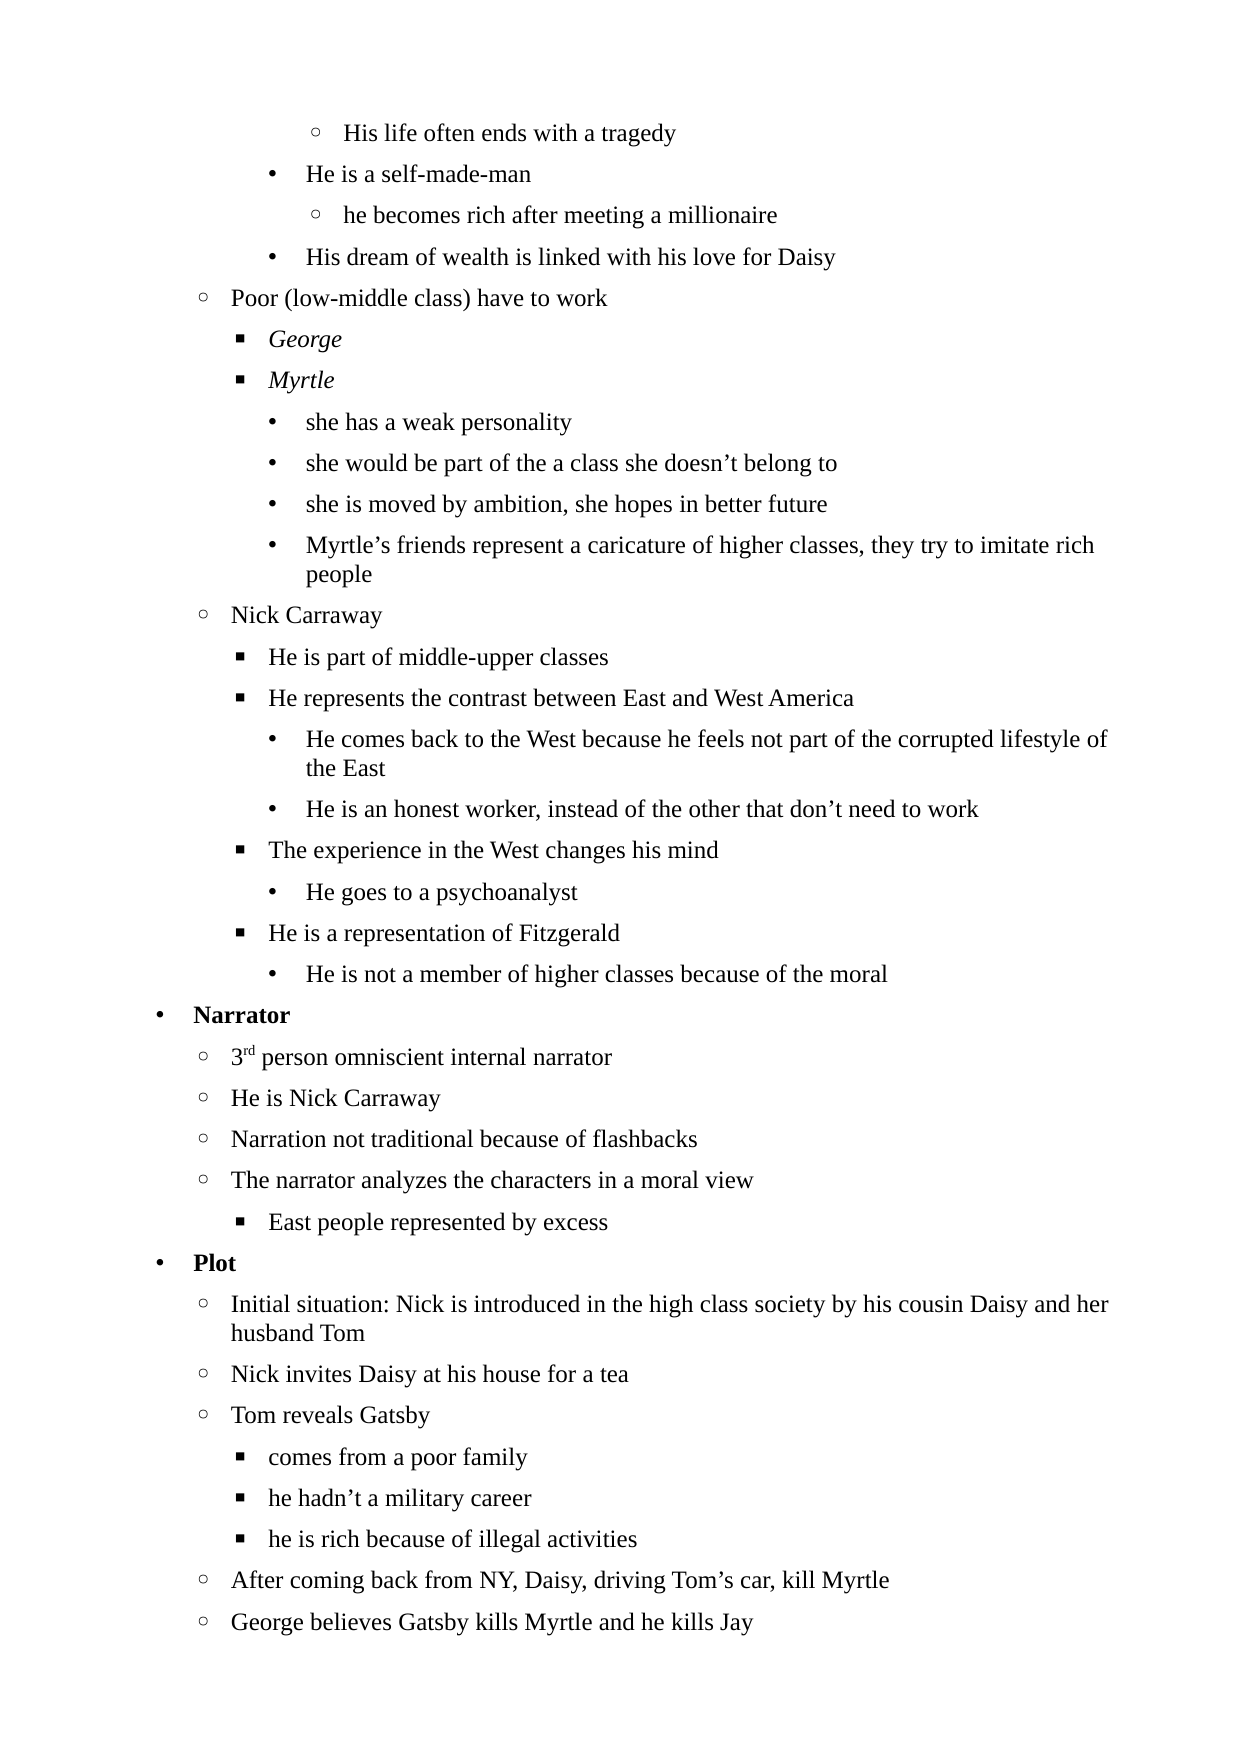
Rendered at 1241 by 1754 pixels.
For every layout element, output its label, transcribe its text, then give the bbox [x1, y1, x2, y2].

list Plot [156, 1248, 1122, 1277]
list Myrtle’s friends represent a caricature of higher classes, they try to imitate rich people [268, 531, 1122, 588]
list The narrator analyzes the characters in a moral view [193, 1166, 1122, 1194]
list His dream of wealth is linked with his love for Daisy [268, 242, 1122, 271]
list 3rd person omniscient internal narrator [193, 1042, 1122, 1071]
list Nick invites Daisy at his house for a tea [193, 1359, 1122, 1388]
list The experience in the West changes his mind [231, 836, 1122, 864]
list Initial situation: Nick is introduced in the high class society by his cousin Daisy and her husband Tom [193, 1289, 1122, 1347]
list He is part of middle-upper classes [231, 642, 1122, 671]
list George believes Gatsby kills Myrtle and he kills Jay [193, 1607, 1122, 1636]
list Myrtle [231, 366, 1122, 394]
list he hadn’t a military career [231, 1483, 1122, 1512]
list He is a representation of Fitzgerald [231, 918, 1122, 947]
list she has a weak personality [268, 407, 1122, 436]
list He is an honest worker, instead of the other that don’t need to work [268, 794, 1122, 823]
list Narrator [156, 1001, 1122, 1029]
list After coming back from NY, Daisy, driving Tom’s car, kill Myrtle [193, 1566, 1122, 1594]
list George [231, 324, 1122, 353]
list He is a self-made-man [268, 159, 1122, 188]
list she is moved by ambition, she hopes in better future [268, 489, 1122, 518]
list he is rich because of illegal activities [231, 1524, 1122, 1553]
list He is Nick Carraway [193, 1083, 1122, 1112]
list Poor (low-middle class) have to work [193, 283, 1122, 312]
list Tom reveals Gatsby [193, 1401, 1122, 1429]
list he becomes rich after meeting a millionaire [306, 201, 1122, 229]
list He comes back to the West because he feels not part of the corrupted lifestyle of the East [268, 724, 1122, 782]
list He is not a member of higher classes because of the moral [268, 959, 1122, 988]
list Narration not traditional because of flashbacks [193, 1124, 1122, 1153]
list He represents the contrast between East and West America [231, 683, 1122, 712]
list she would be part of the a class she doesn’t belong to [268, 448, 1122, 477]
list His life often ends with a tragedy [306, 118, 1122, 147]
list East people represented by excess [231, 1207, 1122, 1236]
list comes from a poor family [231, 1442, 1122, 1471]
list He goes to a psychoanalyst [268, 877, 1122, 906]
list Nick Carraway [193, 601, 1122, 629]
